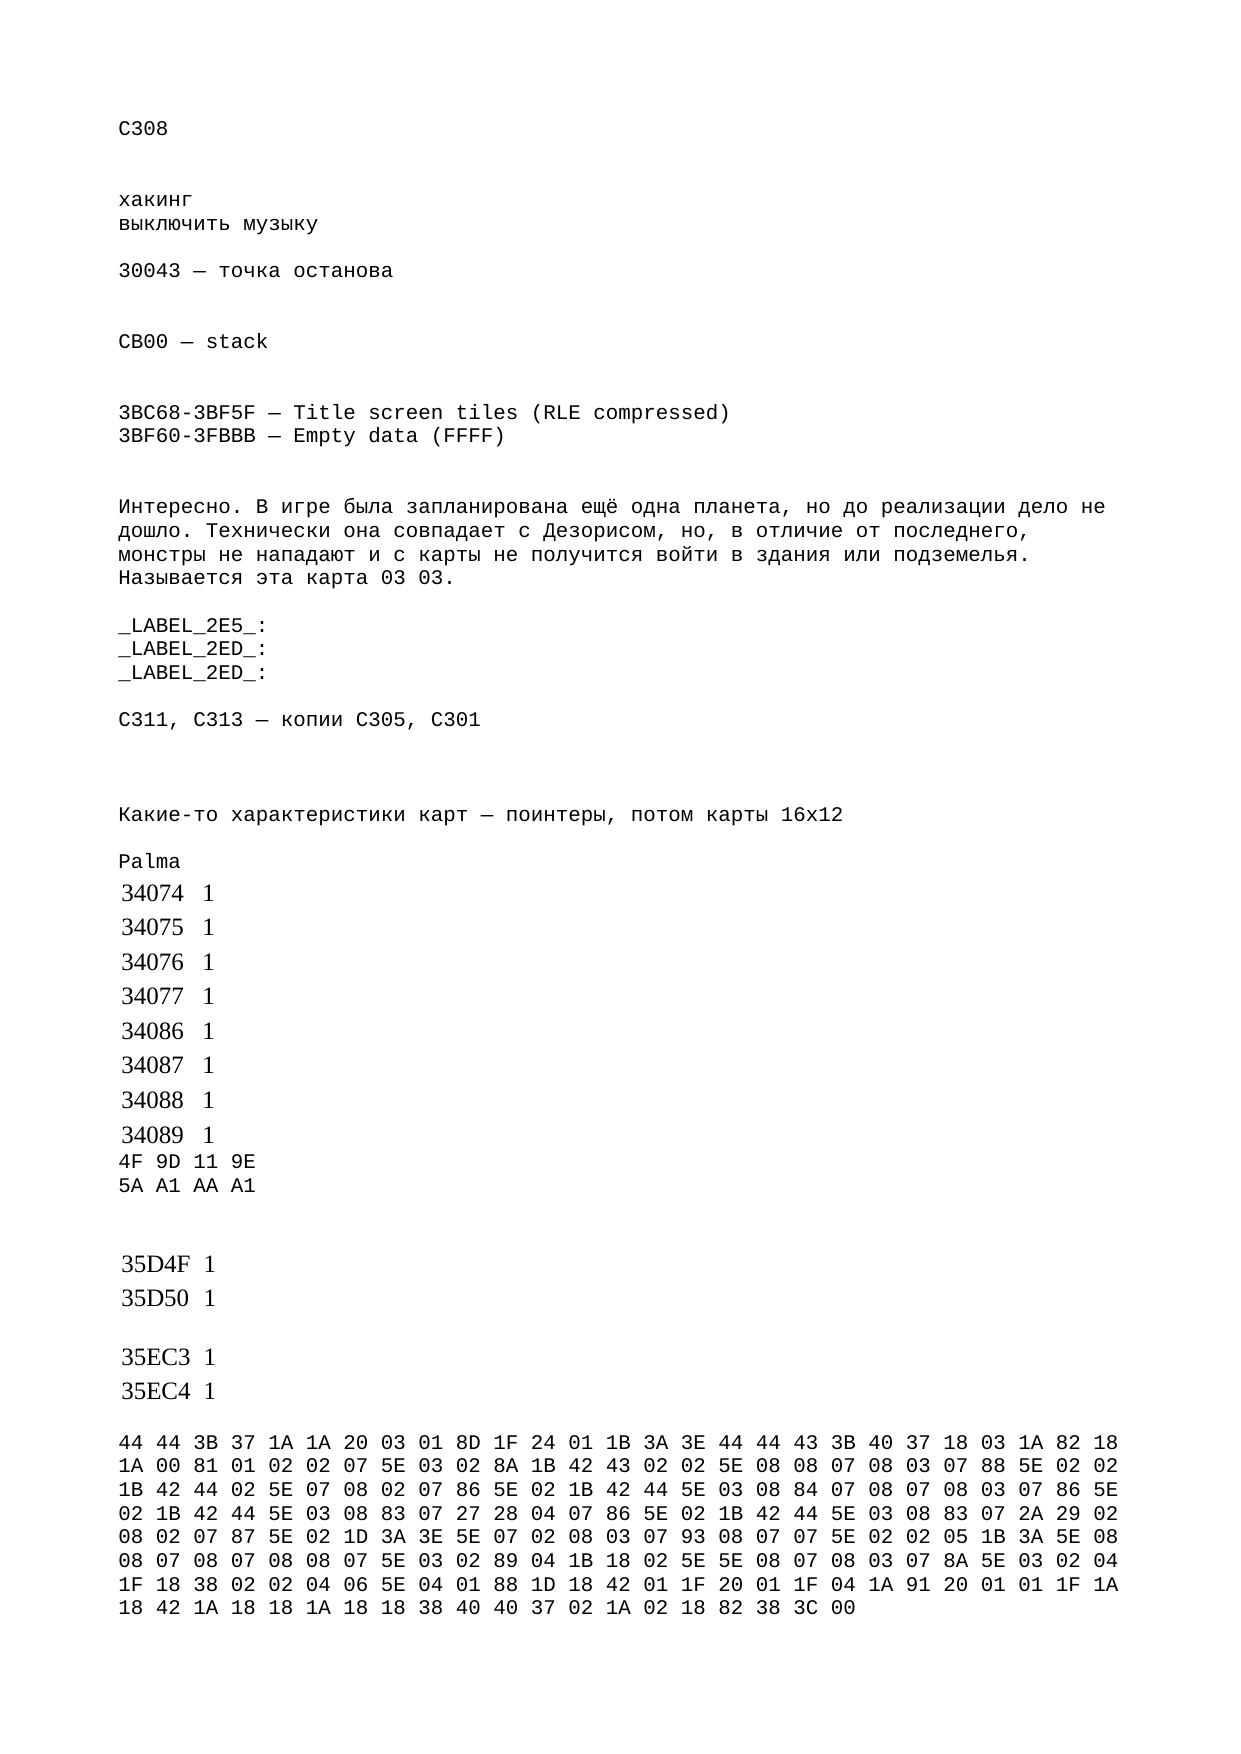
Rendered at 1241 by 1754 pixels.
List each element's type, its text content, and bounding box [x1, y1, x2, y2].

text 3BF60-3FBBB — Empty data (FFFF) [118, 426, 1122, 449]
text _LABEL_2E5_: [118, 615, 1122, 638]
table_cell 34076 [118, 944, 199, 978]
text 44 44 3B 37 1A 1A 20 03 01 8D 1F 24 01 1B 3A 3E 44 44 43 3B 40 37 18 03 1A 82 18 1A 00 81 01 02 02 07 5E 03 02 8A 1B 42 43 02 02 5E 08 08 07 08 03 07 88 5E 02 02 1B 42 44 02 5E 07 08 02 07 86 5E 02 1B 42 44 5E 03 08 84 07 08 07 08 03 07 86 5E 02 1B 42 44 5E 03 08 83 07 27 28 04 07 86 5E 02 1B 42 44 5E 03 08 83 07 2A 29 02 08 02 07 87 5E 02 1D 3A 3E 5E 07 02 08 03 07 93 08 07 07 5E 02 02 05 1B 3A 5E 08 08 07 08 07 08 08 07 5E 03 02 89 04 1B 18 02 5E 5E 08 07 08 03 07 8A 5E 03 02 04 1F 18 38 02 02 04 06 5E 04 01 88 1D 18 42 01 1F 20 01 1F 04 1A 91 20 01 01 1F 1A 18 42 1A 18 18 1A 18 18 38 40 40 37 02 1A 02 18 82 38 3C 00 [118, 1432, 1122, 1621]
table_cell 1 [199, 944, 227, 978]
text _LABEL_2ED_: [118, 638, 1122, 662]
table_header 1 [199, 875, 227, 909]
table_header 35D4F [118, 1246, 200, 1281]
text 4F 9D 11 9E [118, 1151, 1122, 1175]
text 5A A1 AA A1 [118, 1175, 1122, 1199]
table_cell 1 [199, 1117, 227, 1151]
table_header 1 [200, 1246, 228, 1281]
table_cell 35D50 [118, 1281, 200, 1315]
text 3BC68-3BF5F — Title screen tiles (RLE compressed) [118, 402, 1122, 426]
text Интересно. В игре была запланирована ещё одна планета, но до реализации дело не дошло. Технически она совпадает с Дезорисом, но, в отличие от последнего, монстры не нападают и с карты не получится войти в здания или подземелья. Называется эта карта 03 03. [118, 496, 1122, 591]
table_cell 1 [199, 1048, 227, 1082]
table_cell 1 [199, 1082, 227, 1117]
table_cell 34077 [118, 979, 199, 1013]
table_cell 1 [199, 909, 227, 944]
text выключить музыку [118, 213, 1122, 236]
table_cell 34088 [118, 1082, 199, 1117]
table_cell 34089 [118, 1117, 199, 1151]
table_cell 34087 [118, 1048, 199, 1082]
text хакинг [118, 189, 1122, 213]
text Palma [118, 851, 1122, 875]
text C308 [118, 118, 1122, 142]
table_cell 34086 [118, 1013, 199, 1048]
table_cell 34075 [118, 909, 199, 944]
table_cell 1 [199, 1013, 227, 1048]
table_cell 35EC4 [118, 1374, 200, 1408]
text CB00 — stack [118, 331, 1122, 354]
text 30043 — точка останова [118, 260, 1122, 284]
text _LABEL_2ED_: [118, 662, 1122, 686]
text C311, C313 — копии C305, C301 [118, 709, 1122, 733]
table_cell 1 [200, 1281, 228, 1315]
table_header 35EC3 [118, 1339, 200, 1373]
table_cell 1 [199, 979, 227, 1013]
table_header 34074 [118, 875, 199, 909]
table_cell 1 [200, 1374, 228, 1408]
text Какие-то характеристики карт — поинтеры, потом карты 16x12 [118, 804, 1122, 827]
table_header 1 [200, 1339, 228, 1373]
